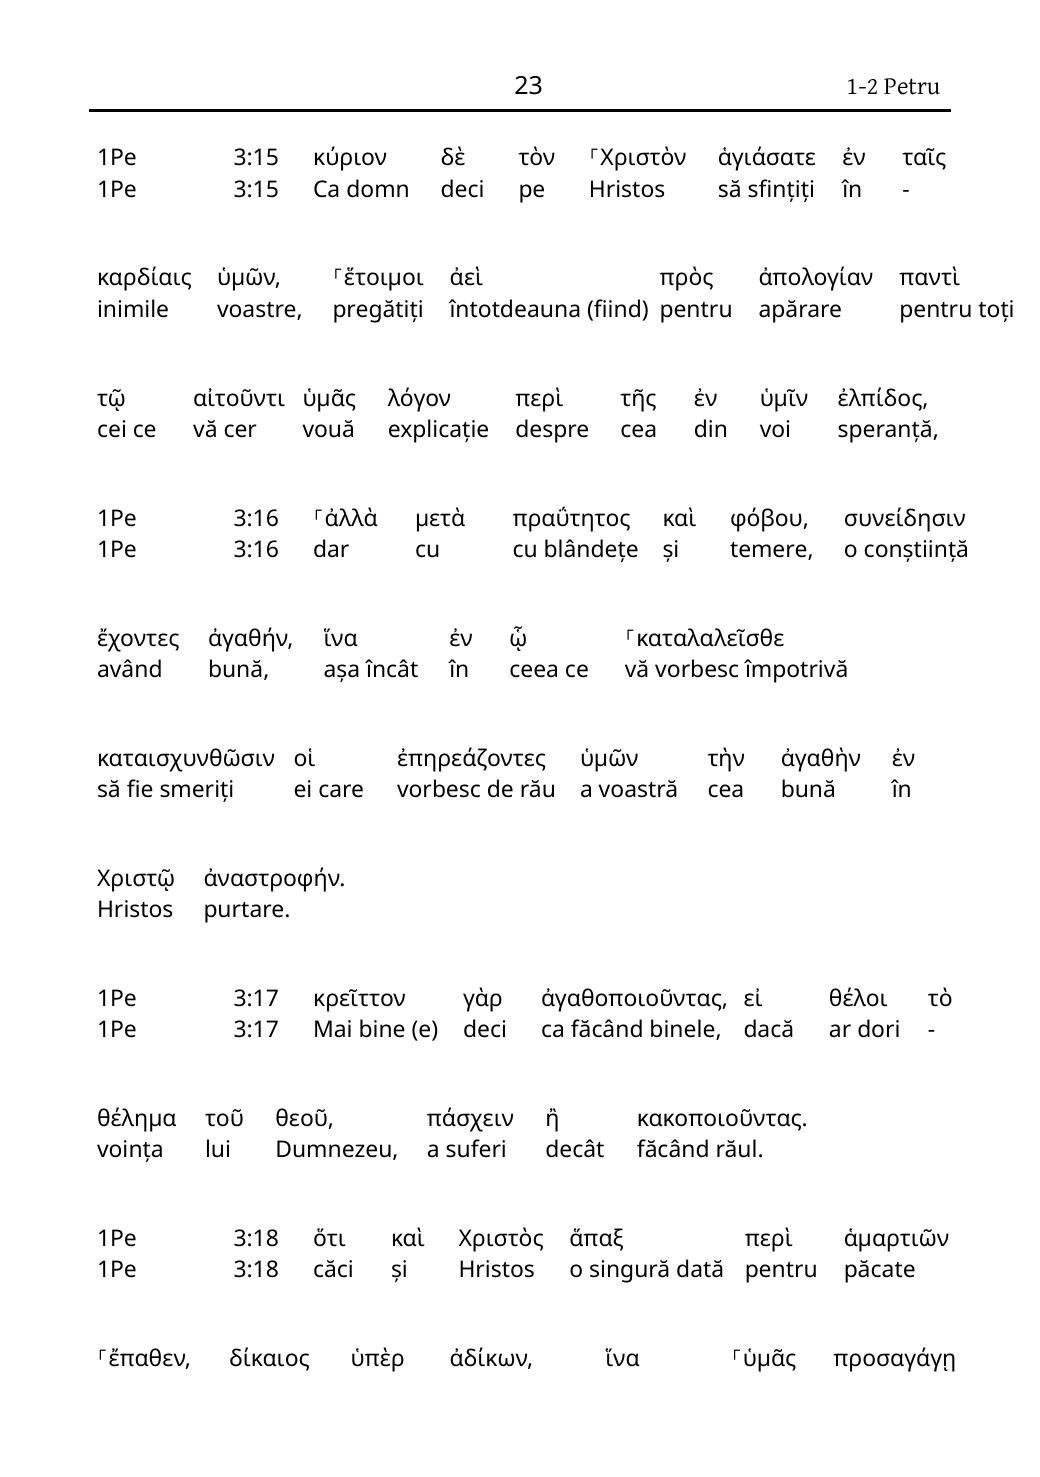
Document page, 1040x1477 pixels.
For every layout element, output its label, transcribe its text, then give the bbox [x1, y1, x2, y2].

table_cell δὲ [436, 141, 514, 172]
table_header [309, 1191, 387, 1222]
table_cell 3:15 [229, 141, 309, 172]
table_cell cu [411, 533, 508, 564]
table_cell 1Pe [93, 1254, 229, 1285]
table_header [459, 951, 537, 982]
table_cell Hristos [93, 893, 199, 924]
table_cell καὶ [387, 1222, 454, 1253]
table_header [229, 470, 309, 502]
table_cell ἔχοντες [93, 622, 204, 653]
table_cell ⸀ὑμᾶς [727, 1342, 829, 1373]
table_cell ἀγαθοποιοῦντας, [537, 982, 739, 1013]
table_cell τῷ [93, 381, 189, 413]
table_header [633, 1071, 823, 1102]
table_cell ἢ [541, 1102, 632, 1133]
table_header [829, 1311, 985, 1342]
table_cell 1Pe [93, 1222, 229, 1253]
table_cell speranță, [833, 413, 962, 444]
table_cell cea [616, 413, 689, 444]
table_header [601, 1311, 727, 1342]
table_header [309, 470, 411, 502]
table_cell - [924, 1013, 982, 1044]
table_header [690, 350, 755, 381]
table_cell din [690, 413, 755, 444]
table_cell vă cer [189, 413, 298, 444]
table_cell δίκαιος [225, 1342, 346, 1373]
table_header [204, 590, 319, 622]
table_cell ἀπολογίαν [754, 261, 895, 293]
table_cell vouă [298, 413, 383, 444]
table_cell Χριστὸς [454, 1222, 565, 1253]
table_cell lui [201, 1133, 271, 1164]
table_cell despre [511, 413, 616, 444]
table_header [189, 350, 298, 381]
table_header [445, 230, 655, 261]
table_cell 3:17 [229, 982, 309, 1013]
table_header [658, 470, 726, 502]
table_cell τῆς [616, 381, 689, 413]
table_cell pe [514, 173, 584, 204]
table_cell cu blândețe [508, 533, 658, 564]
table_cell pentru [655, 293, 754, 324]
table_header [384, 350, 511, 381]
table_cell bună [776, 773, 887, 804]
table_cell ἁγιάσατε [714, 141, 838, 172]
table_cell așa încât [319, 653, 445, 684]
table_cell καὶ [658, 502, 726, 533]
table_cell bună, [204, 653, 319, 684]
table_cell αἰτοῦντι [189, 381, 298, 413]
table_cell ⸀ἕτοιμοι [328, 261, 445, 293]
table_cell în [445, 653, 505, 684]
table_cell 1Pe [93, 502, 229, 533]
table_cell și [387, 1254, 454, 1285]
table_header [213, 230, 328, 261]
table_cell τὸ [924, 982, 982, 1013]
table_cell περὶ [511, 381, 616, 413]
table_cell ᾧ [505, 622, 620, 653]
table_header [229, 1191, 309, 1222]
table_cell făcând răul. [633, 1133, 823, 1164]
table_header [93, 1071, 201, 1102]
table_header [289, 711, 393, 742]
table_header [346, 1311, 445, 1342]
table_cell deci [436, 173, 514, 204]
table_cell πραΰτητος [508, 502, 658, 533]
table_header [93, 1311, 225, 1342]
table_cell θεοῦ, [271, 1102, 422, 1133]
table_cell ca făcând binele, [537, 1013, 739, 1044]
table_header [924, 951, 982, 982]
table_cell în [888, 773, 947, 804]
table_cell ταῖς [898, 141, 973, 172]
table_cell ⸀ἔπαθεν, [93, 1342, 225, 1373]
table_header [225, 1311, 346, 1342]
table_cell pentru toți [895, 293, 1028, 324]
table_cell decât [541, 1133, 632, 1164]
table_cell 1Pe [93, 533, 229, 564]
table_cell ὅτι [309, 1222, 387, 1253]
table_cell θέλημα [93, 1102, 201, 1133]
table_header [620, 590, 859, 622]
table_cell κρεῖττον [309, 982, 459, 1013]
table_cell voi [755, 413, 833, 444]
table_cell având [93, 653, 204, 684]
table_header [895, 230, 1028, 261]
table_cell în [838, 173, 898, 204]
table_header [411, 470, 508, 502]
table_header [423, 1071, 541, 1102]
table_cell ἵνα [601, 1342, 727, 1373]
table_header [576, 711, 703, 742]
table_cell cea [703, 773, 776, 804]
table_cell inimile [93, 293, 213, 324]
table_cell οἱ [289, 742, 393, 773]
table_cell θέλοι [825, 982, 923, 1013]
table_cell 1Pe [93, 982, 229, 1013]
table_header [309, 951, 459, 982]
table_header [833, 350, 962, 381]
table_cell πρὸς [655, 261, 754, 293]
table_header [199, 831, 363, 862]
table_cell ὑμῶν [576, 742, 703, 773]
table_cell κύριον [309, 141, 436, 172]
table_cell Χριστῷ [93, 862, 199, 893]
table_cell τὸν [514, 141, 584, 172]
table_header [319, 590, 445, 622]
table_header [454, 1191, 565, 1222]
table_cell apărare [754, 293, 895, 324]
table_header [739, 951, 824, 982]
table_header [616, 350, 689, 381]
table_cell ἀεὶ [445, 261, 655, 293]
table_header [537, 951, 739, 982]
table_cell o conștiință [840, 533, 988, 564]
table_cell ἐν [690, 381, 755, 413]
table_cell pregătiți [328, 293, 445, 324]
table_cell εἰ [739, 982, 824, 1013]
table_cell 3:17 [229, 1013, 309, 1044]
table_cell întotdeauna (fiind) [445, 293, 655, 324]
table_header [740, 1191, 839, 1222]
table_cell ⸀Χριστὸν [585, 141, 713, 172]
table_cell a suferi [423, 1133, 541, 1164]
table_header [727, 1311, 829, 1342]
table_header [93, 951, 229, 982]
table_header [839, 1191, 970, 1222]
table_cell ὑπὲρ [346, 1342, 445, 1373]
table_cell ὑμῖν [755, 381, 833, 413]
table_header [726, 470, 839, 502]
table_cell - [898, 173, 973, 204]
table_header [511, 350, 616, 381]
table_cell παντὶ [895, 261, 1028, 293]
table_cell 1Pe [93, 141, 229, 172]
table_header [755, 350, 833, 381]
table_header [655, 230, 754, 261]
table_header [328, 230, 445, 261]
table_cell ἐν [445, 622, 505, 653]
table_cell προσαγάγῃ [829, 1342, 985, 1373]
table_cell πάσχειν [423, 1102, 541, 1133]
table_cell dar [309, 533, 411, 564]
table_cell 3:16 [229, 533, 309, 564]
table_header [888, 711, 947, 742]
table_cell καρδίαις [93, 261, 213, 293]
table_cell vă vorbesc împotrivă [620, 653, 859, 684]
table_header [776, 711, 887, 742]
table_header [541, 1071, 632, 1102]
table_cell 1Pe [93, 1013, 229, 1044]
table_cell τοῦ [201, 1102, 271, 1133]
table_cell voastre, [213, 293, 328, 324]
table_cell ἐλπίδος, [833, 381, 962, 413]
table_header [93, 590, 204, 622]
table_cell λόγον [384, 381, 511, 413]
table_header [93, 350, 189, 381]
table_cell φόβου, [726, 502, 839, 533]
table_header [825, 951, 923, 982]
table_cell ὑμῶν, [213, 261, 328, 293]
table_cell pentru [740, 1254, 839, 1285]
table_cell ceea ce [505, 653, 620, 684]
table_cell ἐν [838, 141, 898, 172]
table_cell ἀγαθήν, [204, 622, 319, 653]
table_cell să fie smeriți [93, 773, 289, 804]
table_header [298, 350, 383, 381]
table_cell Hristos [454, 1254, 565, 1285]
table_cell 1Pe [93, 173, 229, 204]
table_cell ἵνα [319, 622, 445, 653]
table_cell 3:18 [229, 1254, 309, 1285]
table_header [565, 1191, 740, 1222]
table_cell ἀγαθὴν [776, 742, 887, 773]
table_cell vorbesc de rău [393, 773, 576, 804]
table_header [445, 1311, 601, 1342]
table_header [93, 1191, 229, 1222]
table_header [393, 711, 576, 742]
table_cell a voastră [576, 773, 703, 804]
table_cell dacă [739, 1013, 824, 1044]
table_header [93, 470, 229, 502]
table_cell ὑμᾶς [298, 381, 383, 413]
table_cell ἀναστροφήν. [199, 862, 363, 893]
table_header [93, 831, 199, 862]
table_cell Hristos [585, 173, 713, 204]
table_header [445, 590, 505, 622]
table_header [271, 1071, 422, 1102]
table_cell Dumnezeu, [271, 1133, 422, 1164]
table_header [505, 590, 620, 622]
table_header [229, 951, 309, 982]
table_header [703, 711, 776, 742]
table_cell ἐπηρεάζοντες [393, 742, 576, 773]
table_cell γὰρ [459, 982, 537, 1013]
table_cell 3:18 [229, 1222, 309, 1253]
table_cell ei care [289, 773, 393, 804]
table_cell păcate [839, 1254, 970, 1285]
table_cell Mai bine (e) [309, 1013, 459, 1044]
table_cell Ca domn [309, 173, 436, 204]
table_header [201, 1071, 271, 1102]
table_cell 3:16 [229, 502, 309, 533]
table_cell 3:15 [229, 173, 309, 204]
table_cell ⸀καταλαλεῖσθε [620, 622, 859, 653]
table_header [387, 1191, 454, 1222]
table_cell ἐν [888, 742, 947, 773]
table_cell ἁμαρτιῶν [839, 1222, 970, 1253]
table_header [840, 470, 988, 502]
table_cell τὴν [703, 742, 776, 773]
table_cell temere, [726, 533, 839, 564]
table_cell ἀδίκων, [445, 1342, 601, 1373]
table_cell ⸀ἀλλὰ [309, 502, 411, 533]
table_cell să sfințiți [714, 173, 838, 204]
table_cell ar dori [825, 1013, 923, 1044]
table_cell și [658, 533, 726, 564]
table_cell căci [309, 1254, 387, 1285]
table_cell purtare. [199, 893, 363, 924]
table_cell cei ce [93, 413, 189, 444]
table_cell κακοποιοῦντας. [633, 1102, 823, 1133]
table_cell συνείδησιν [840, 502, 988, 533]
table_header [754, 230, 895, 261]
table_cell deci [459, 1013, 537, 1044]
table_cell explicație [384, 413, 511, 444]
table_cell ἅπαξ [565, 1222, 740, 1253]
table_cell καταισχυνθῶσιν [93, 742, 289, 773]
table_cell voința [93, 1133, 201, 1164]
table_header [93, 230, 213, 261]
table_cell περὶ [740, 1222, 839, 1253]
table_cell o singură dată [565, 1254, 740, 1285]
table_header [93, 711, 289, 742]
table_header [508, 470, 658, 502]
table_cell μετὰ [411, 502, 508, 533]
